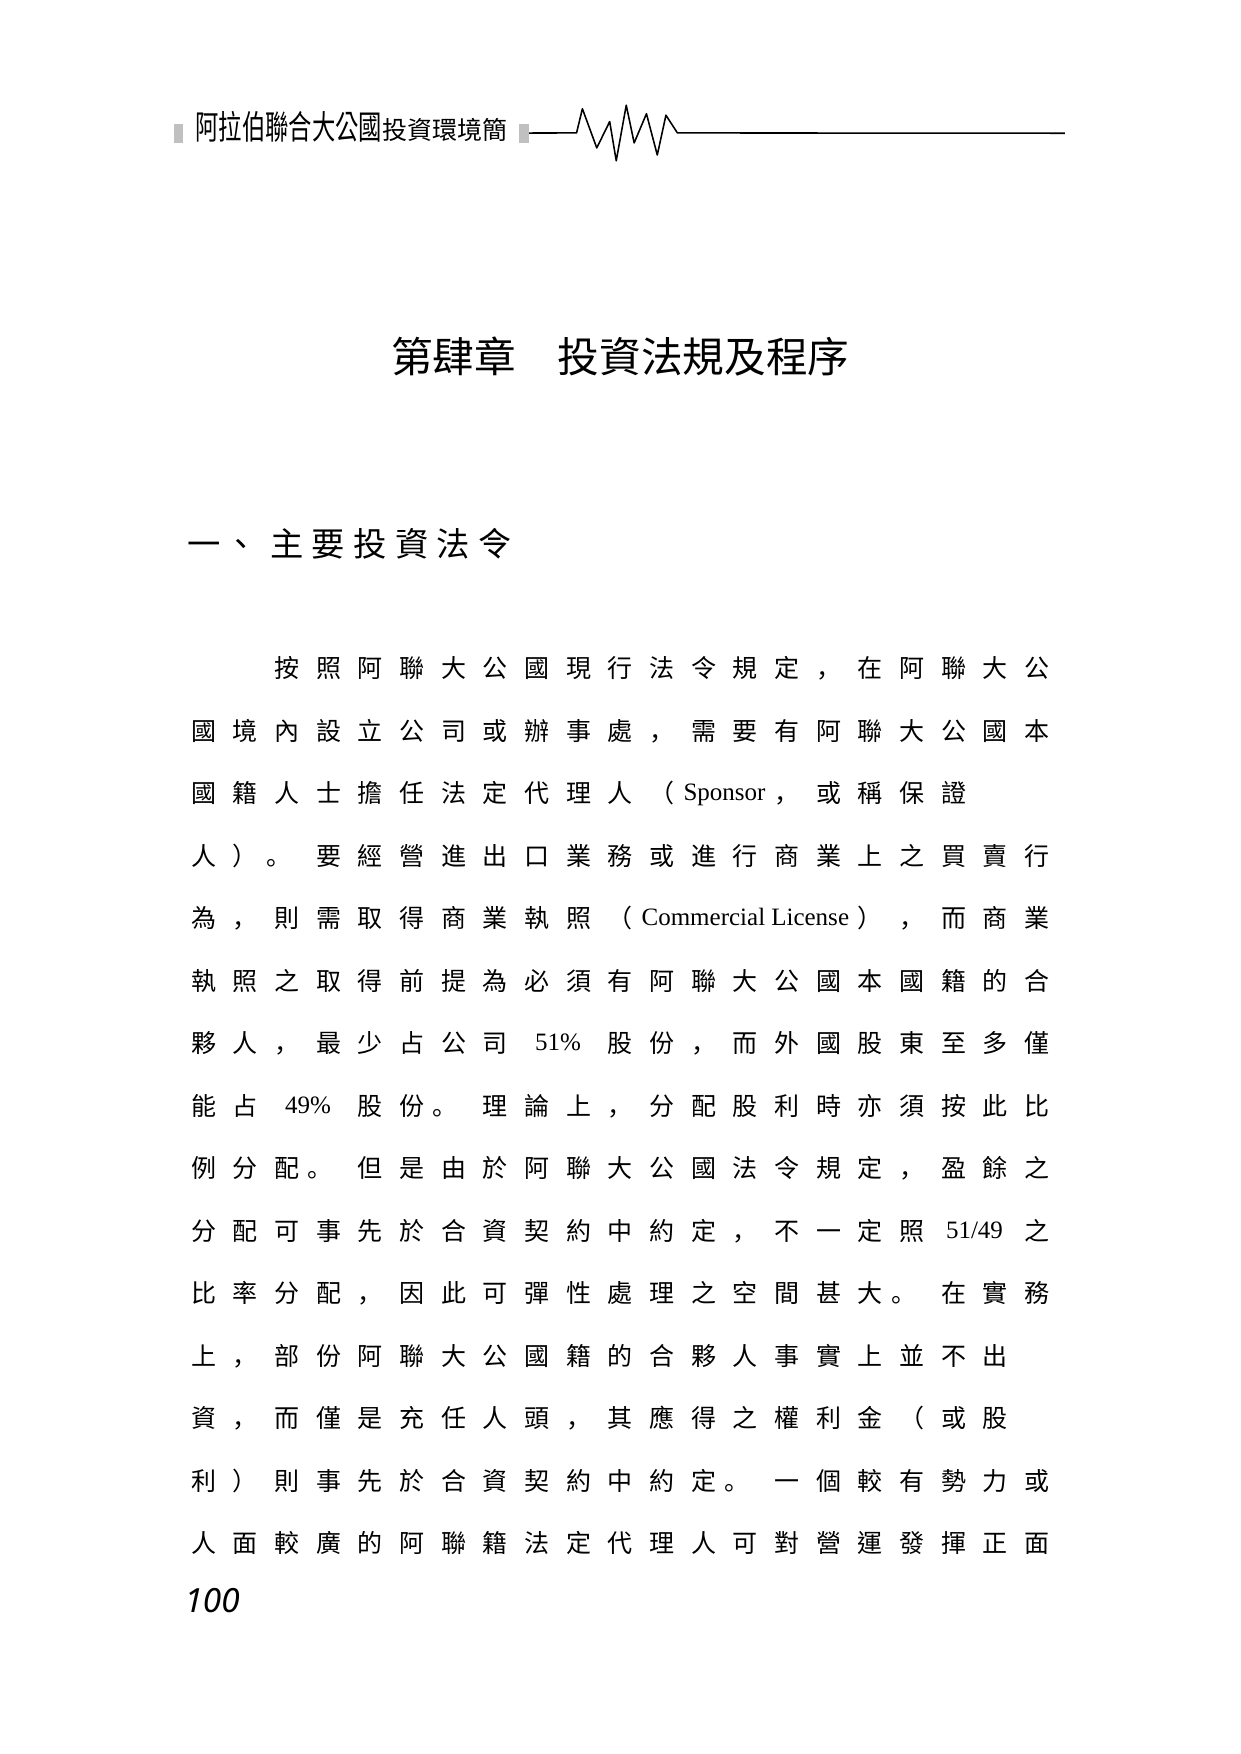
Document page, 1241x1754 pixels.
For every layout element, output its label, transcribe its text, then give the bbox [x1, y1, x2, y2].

text 第肆章 投資法規及程序 [183, 313, 1058, 375]
text 一、主要投資法令 [183, 500, 1058, 563]
text 按照阿聯大公國現行法令規定，在阿聯大公國境內設立公司或辦事處，需要有阿聯大公國本國籍人士擔任法定代理人（Sponsor，或稱保證人）。要經營進出口業務或進行商業上之買賣行為，則需取得商業執照（Commercial License），而商業執照之取得前提為必須有阿聯大公國本國籍的合夥人，最少占公司51%股份，而外國股東至多僅能占49%股份。理論上，分配股利時亦須按此比例分配。但是由於阿聯大公國法令規定，盈餘之分配可事先於合資契約中約定，不一定照51/49之比率分配，因此可彈性處理之空間甚大。在實務上，部份阿聯大公國籍的合夥人事實上並不出資，而僅是充任人頭，其應得之權利金（或股利）則事先於合資契約中約定。一個較有勢力或人面較廣的阿聯籍法定代理人可對營運發揮正面 [183, 625, 1058, 1563]
